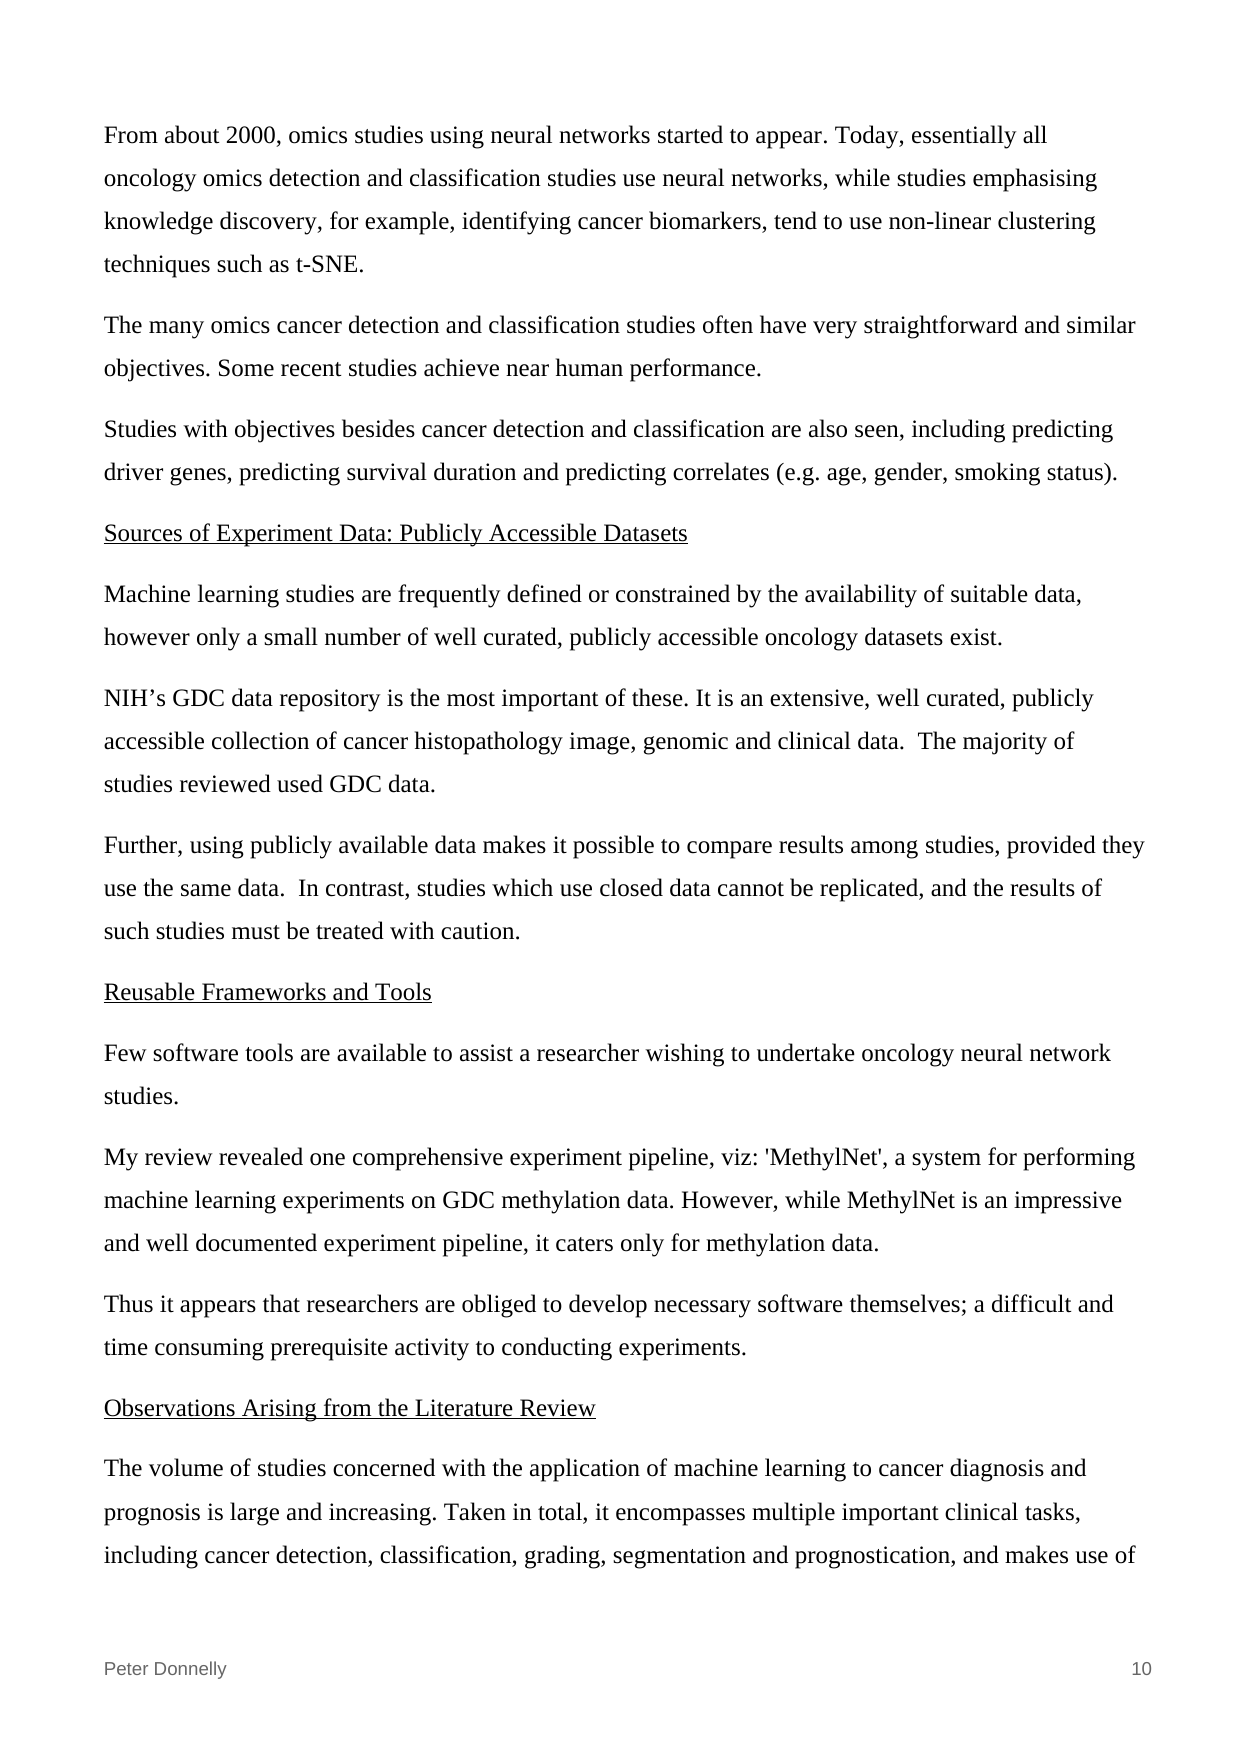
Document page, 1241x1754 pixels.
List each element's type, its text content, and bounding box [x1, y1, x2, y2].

text From about 2000, omics studies using neural networks started to appear. Today, essentially all oncology omics detection and classification studies use neural networks, while studies emphasising knowledge discovery, for example, identifying cancer biomarkers, tend to use non-linear clustering techniques such as t-SNE. [103, 120, 1146, 278]
text NIH’s GDC data repository is the most important of these. It is an extensive, well curated, publicly accessible collection of cancer histopathology image, genomic and clinical data. The majority of studies reviewed used GDC data. [103, 683, 1146, 798]
text Reusable Frameworks and Tools [103, 977, 1146, 1006]
text My review revealed one comprehensive experiment pipeline, viz: 'MethylNet', a system for performing machine learning experiments on GDC methylation data. However, while MethylNet is an impressive and well documented experiment pipeline, it caters only for methylation data. [103, 1142, 1146, 1257]
text The many omics cancer detection and classification studies often have very straightforward and similar objectives. Some recent studies achieve near human performance. [103, 310, 1146, 382]
text Further, using publicly available data makes it possible to compare results among studies, provided they use the same data. In contrast, studies which use closed data cannot be replicated, and the results of such studies must be treated with caution. [103, 830, 1146, 945]
text Thus it appears that researchers are obliged to develop necessary software themselves; a difficult and time consuming prerequisite activity to conducting experiments. [103, 1289, 1146, 1361]
text The volume of studies concerned with the application of machine learning to cancer diagnosis and prognosis is large and increasing. Taken in total, it encompasses multiple important clinical tasks, including cancer detection, classification, grading, segmentation and prognostication, and makes use of [103, 1453, 1146, 1568]
text Machine learning studies are frequently defined or constrained by the availability of suitable data, however only a small number of well curated, publicly accessible oncology datasets exist. [103, 579, 1146, 651]
text Sources of Experiment Data: Publicly Accessible Datasets [103, 518, 1146, 547]
text Observations Arising from the Literature Review [103, 1393, 1146, 1421]
text Studies with objectives besides cancer detection and classification are also seen, including predicting driver genes, predicting survival duration and predicting correlates (e.g. age, gender, smoking status). [103, 414, 1146, 486]
text Few software tools are available to assist a researcher wishing to undertake oncology neural network studies. [103, 1038, 1146, 1109]
